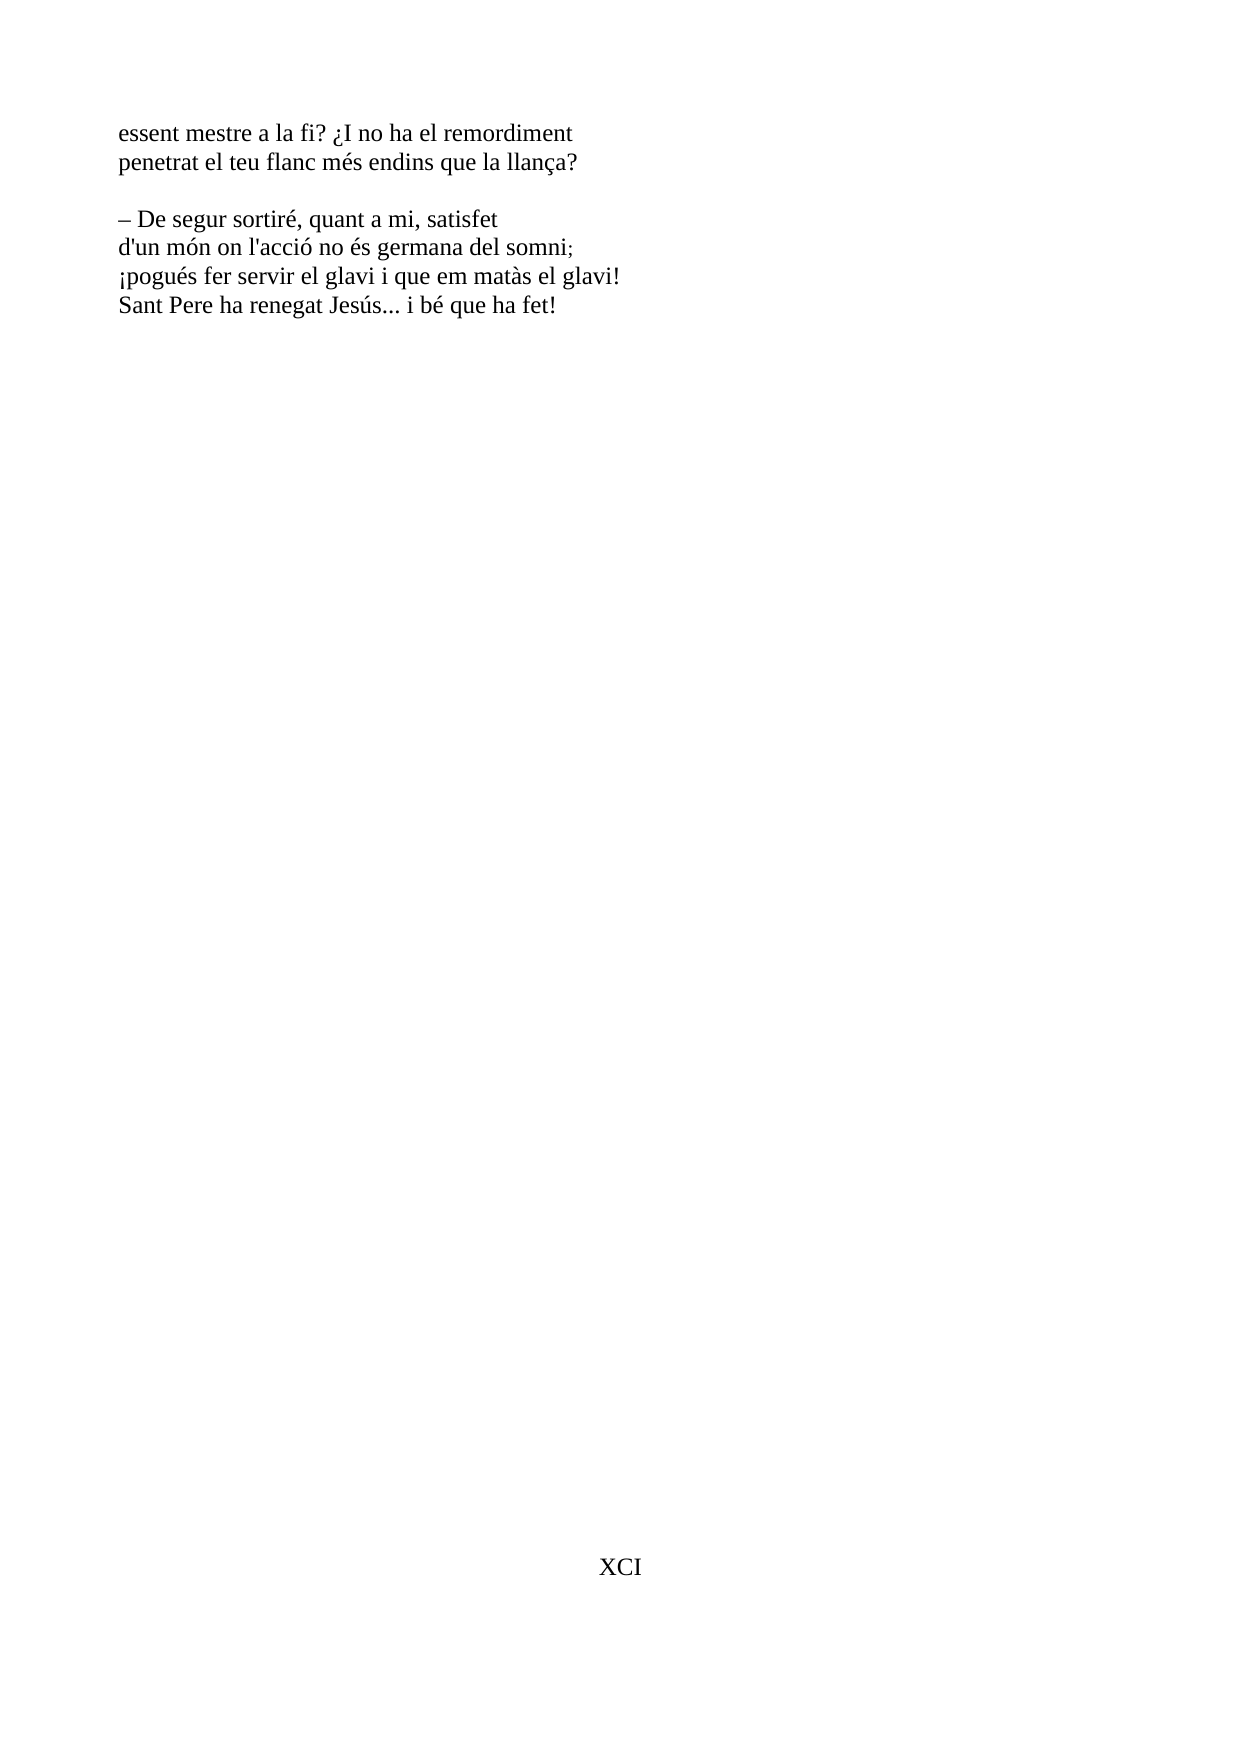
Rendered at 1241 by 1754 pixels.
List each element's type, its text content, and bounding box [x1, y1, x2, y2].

text XCI [118, 1552, 1122, 1580]
text essent mestre a la fi? ¿I no ha el remordiment [118, 118, 1122, 147]
text Sant Pere ha renegat Jesús... i bé que ha fet! [118, 290, 1122, 319]
text ¡pogués fer servir el glavi i que em matàs el glavi! [118, 261, 1122, 290]
text d'un món on l'acció no és germana del somni; [118, 232, 1122, 261]
text – De segur sortiré, quant a mi, satisfet [118, 204, 1122, 232]
text penetrat el teu flanc més endins que la llança? [118, 147, 1122, 176]
